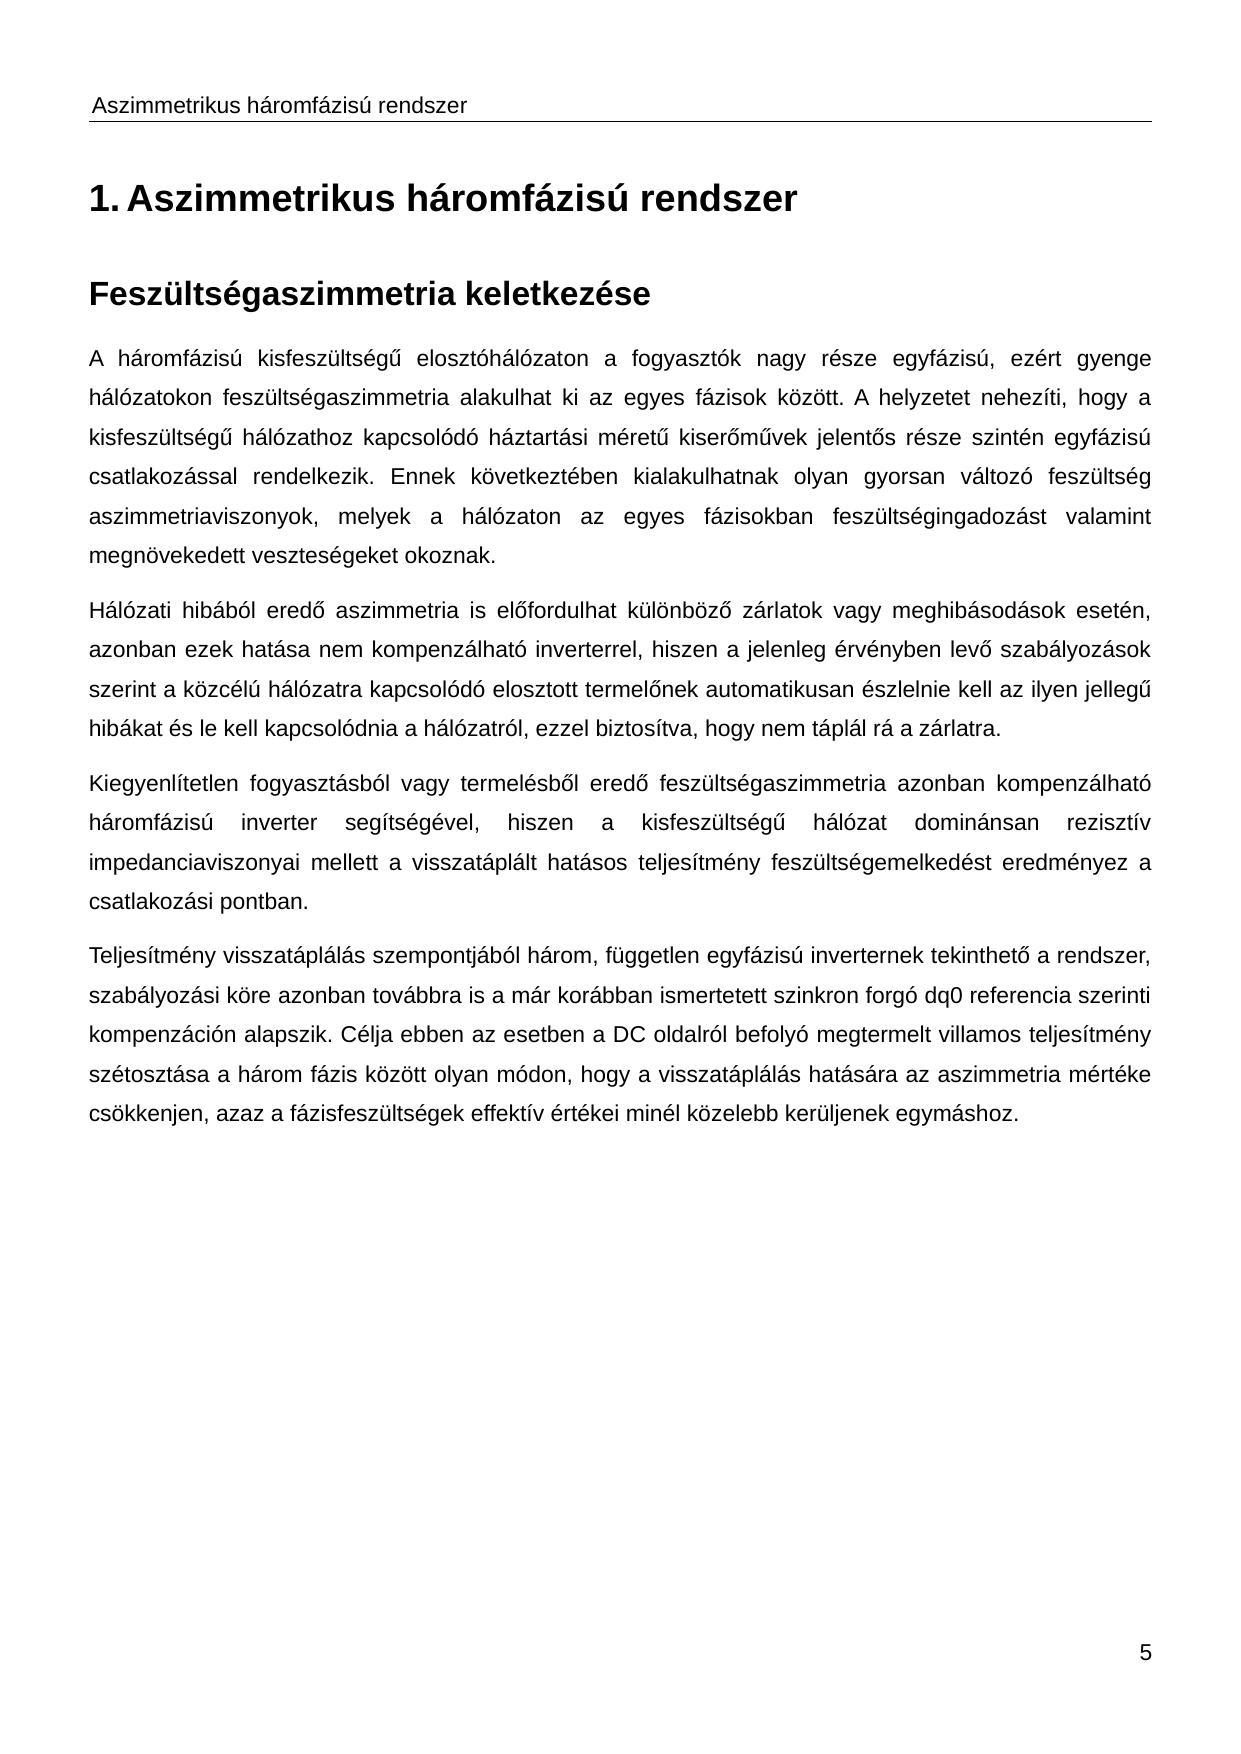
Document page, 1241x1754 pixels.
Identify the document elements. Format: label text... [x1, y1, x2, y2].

subtitle Feszültségaszimmetria keletkezése [88, 274, 1152, 313]
text A háromfázisú kisfeszültségű elosztóhálózaton a fogyasztók nagy része egyfázisú, ezért gyenge hálózatokon feszültségaszimmetria alakulhat ki az egyes fázisok között. A helyzetet nehezíti, hogy a kisfeszültségű hálózathoz kapcsolódó háztartási méretű kiserőművek jelentős része szintén egyfázisú csatlakozással rendelkezik. Ennek következtében kialakulhatnak olyan gyorsan változó feszültség aszimmetriaviszonyok, melyek a hálózaton az egyes fázisokban feszültségingadozást valamint megnövekedett veszteségeket okoznak. [88, 345, 1152, 568]
text Hálózati hibából eredő aszimmetria is előfordulhat különböző zárlatok vagy meghibásodások esetén, azonban ezek hatása nem kompenzálható inverterrel, hiszen a jelenleg érvényben levő szabályozások szerint a közcélú hálózatra kapcsolódó elosztott termelőnek automatikusan észlelnie kell az ilyen jellegű hibákat és le kell kapcsolódnia a hálózatról, ezzel biztosítva, hogy nem táplál rá a zárlatra. [88, 597, 1152, 741]
text Kiegyenlítetlen fogyasztásból vagy termelésből eredő feszültségaszimmetria azonban kompenzálható háromfázisú inverter segítségével, hiszen a kisfeszültségű hálózat dominánsan rezisztív impedanciaviszonyai mellett a visszatáplált hatásos teljesítmény feszültségemelkedést eredményez a csatlakozási pontban. [88, 769, 1152, 914]
text Teljesítmény visszatáplálás szempontjából három, független egyfázisú inverternek tekinthető a rendszer, szabályozási köre azonban továbbra is a már korábban ismertetett szinkron forgó dq0 referencia szerinti kompenzáción alapszik. Célja ebben az esetben a DC oldalról befolyó megtermelt villamos teljesítmény szétosztása a három fázis között olyan módon, hogy a visszatáplálás hatására az aszimmetria mértéke csökkenjen, azaz a fázisfeszültségek effektív értékei minél közelebb kerüljenek egymáshoz. [88, 942, 1152, 1127]
subtitle Aszimmetrikus háromfázisú rendszer [88, 176, 1152, 219]
